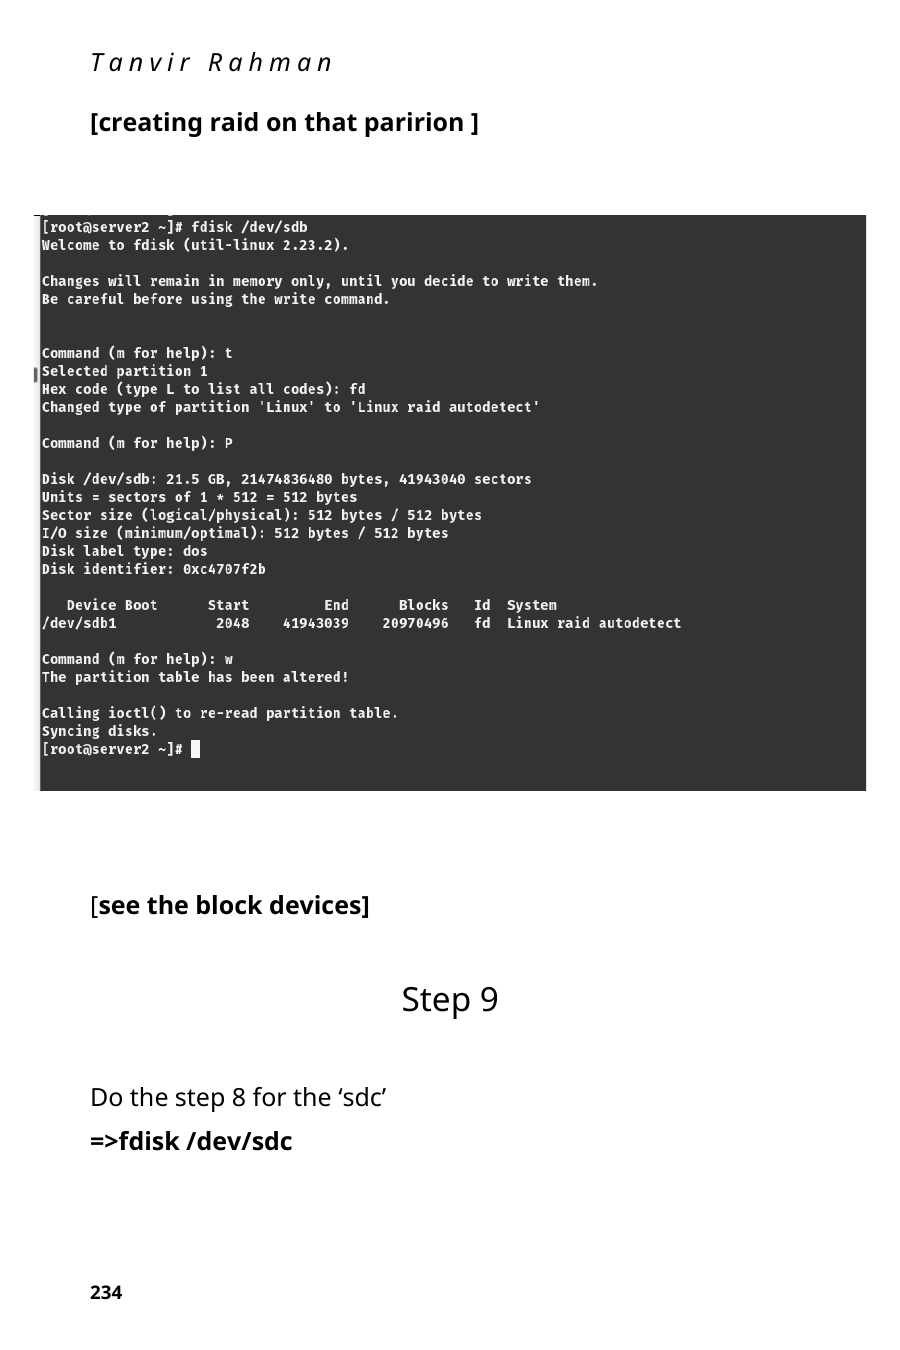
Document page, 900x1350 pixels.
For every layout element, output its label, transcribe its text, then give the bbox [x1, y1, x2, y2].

text Step 9 [90, 976, 810, 1022]
picture [33, 215, 867, 791]
text [see the block devices] [90, 888, 810, 922]
text [creating raid on that paririon ] [90, 105, 810, 139]
text =>fdisk /dev/sdc [90, 1124, 810, 1158]
text Do the step 8 for the ‘sdc’ [90, 1079, 810, 1113]
